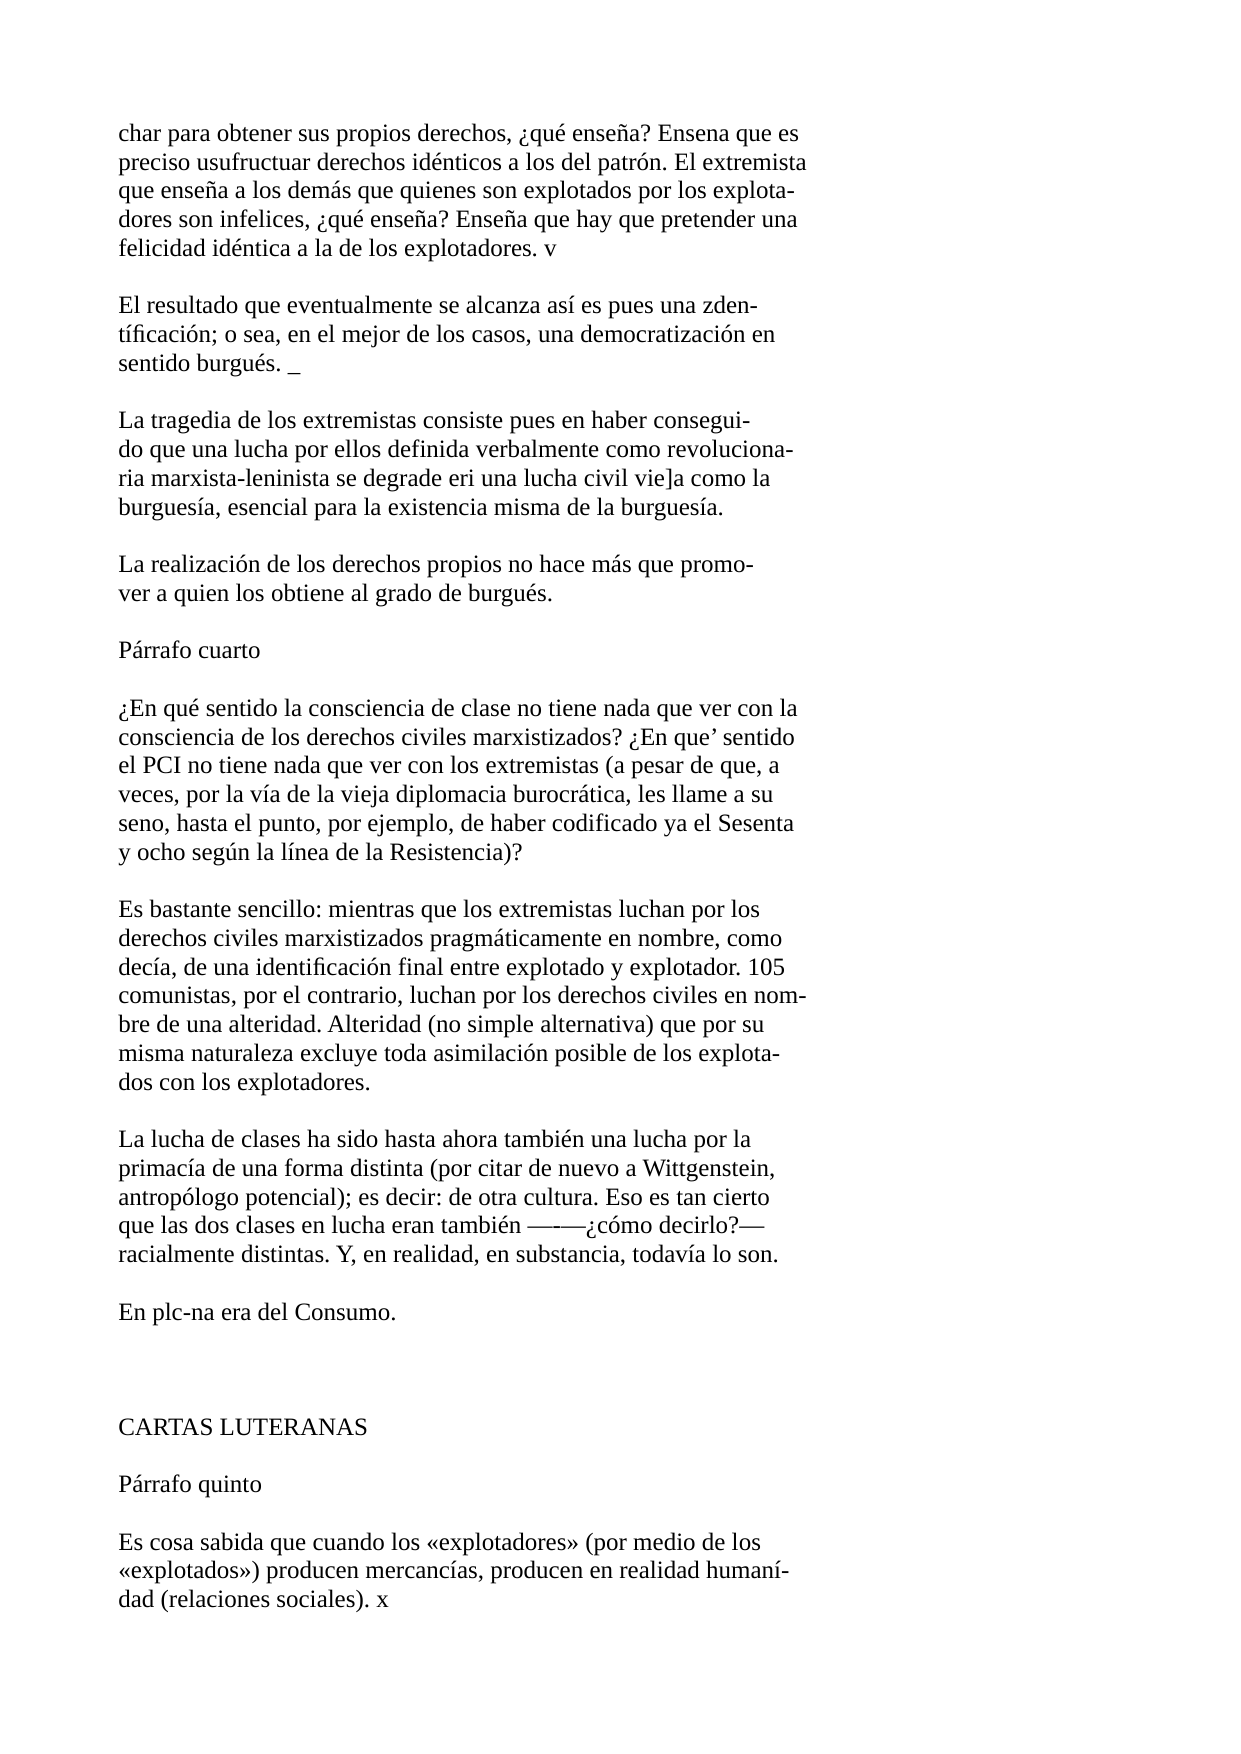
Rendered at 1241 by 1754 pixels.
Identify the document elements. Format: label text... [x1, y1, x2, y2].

text ver a quien los obtiene al grado de burgués. [118, 578, 1122, 607]
text La tragedia de los extremistas consiste pues en haber consegui- [118, 406, 1122, 434]
text antropólogo potencial); es decir: de otra cultura. Eso es tan cierto [118, 1182, 1122, 1211]
text La realización de los derechos propios no hace más que promo- [118, 549, 1122, 578]
text En plc-na era del Consumo. [118, 1297, 1122, 1326]
text Es bastante sencillo: mientras que los extremistas luchan por los [118, 894, 1122, 923]
text felicidad idéntica a la de los explotadores. v [118, 233, 1122, 262]
text el PCI no tiene nada que ver con los extremistas (a pesar de que, a [118, 751, 1122, 779]
text tíﬁcación; o sea, en el mejor de los casos, una democratización en [118, 319, 1122, 348]
text que las dos clases en lucha eran también —-—¿cómo decirlo?— [118, 1211, 1122, 1239]
text bre de una alteridad. Alteridad (no simple alternativa) que por su [118, 1009, 1122, 1038]
text Es cosa sabida que cuando los «explotadores» (por medio de los [118, 1527, 1122, 1556]
text CARTAS LUTERANAS [118, 1412, 1122, 1441]
text primacía de una forma distinta (por citar de nuevo a Wittgenstein, [118, 1153, 1122, 1182]
text veces, por la vía de la vieja diplomacia burocrática, les llame a su [118, 779, 1122, 808]
text comunistas, por el contrario, luchan por los derechos civiles en nom- [118, 981, 1122, 1009]
text dad (relaciones sociales). x [118, 1584, 1122, 1613]
text La lucha de clases ha sido hasta ahora también una lucha por la [118, 1124, 1122, 1153]
text El resultado que eventualmente se alcanza así es pues una zden- [118, 291, 1122, 319]
text char para obtener sus propios derechos, ¿qué enseña? Ensena que es [118, 118, 1122, 147]
text que enseña a los demás que quienes son explotados por los explota- [118, 176, 1122, 204]
text ¿En qué sentido la consciencia de clase no tiene nada que ver con la [118, 693, 1122, 722]
text y ocho según la línea de la Resistencia)? [118, 837, 1122, 866]
text racialmente distintas. Y, en realidad, en substancia, todavía lo son. [118, 1239, 1122, 1268]
text «explotados») producen mercancías, producen en realidad humaní- [118, 1556, 1122, 1584]
text sentido burgués. _ [118, 348, 1122, 377]
text dores son infelices, ¿qué enseña? Enseña que hay que pretender una [118, 204, 1122, 233]
text burguesía, esencial para la existencia misma de la burguesía. [118, 492, 1122, 521]
text misma naturaleza excluye toda asimilación posible de los explota- [118, 1038, 1122, 1067]
text dos con los explotadores. [118, 1067, 1122, 1096]
text ria marxista-leninista se degrade eri una lucha civil vie]a como la [118, 463, 1122, 492]
text decía, de una identiﬁcación final entre explotado y explotador. 105 [118, 952, 1122, 981]
text Párrafo cuarto [118, 636, 1122, 664]
text derechos civiles marxistizados pragmáticamente en nombre, como [118, 923, 1122, 952]
text preciso usufructuar derechos idénticos a los del patrón. El extremista [118, 147, 1122, 176]
text consciencia de los derechos civiles marxistizados? ¿En que’ sentido [118, 722, 1122, 751]
text seno, hasta el punto, por ejemplo, de haber codificado ya el Sesenta [118, 808, 1122, 837]
text Párrafo quinto [118, 1469, 1122, 1498]
text do que una lucha por ellos definida verbalmente como revoluciona- [118, 434, 1122, 463]
